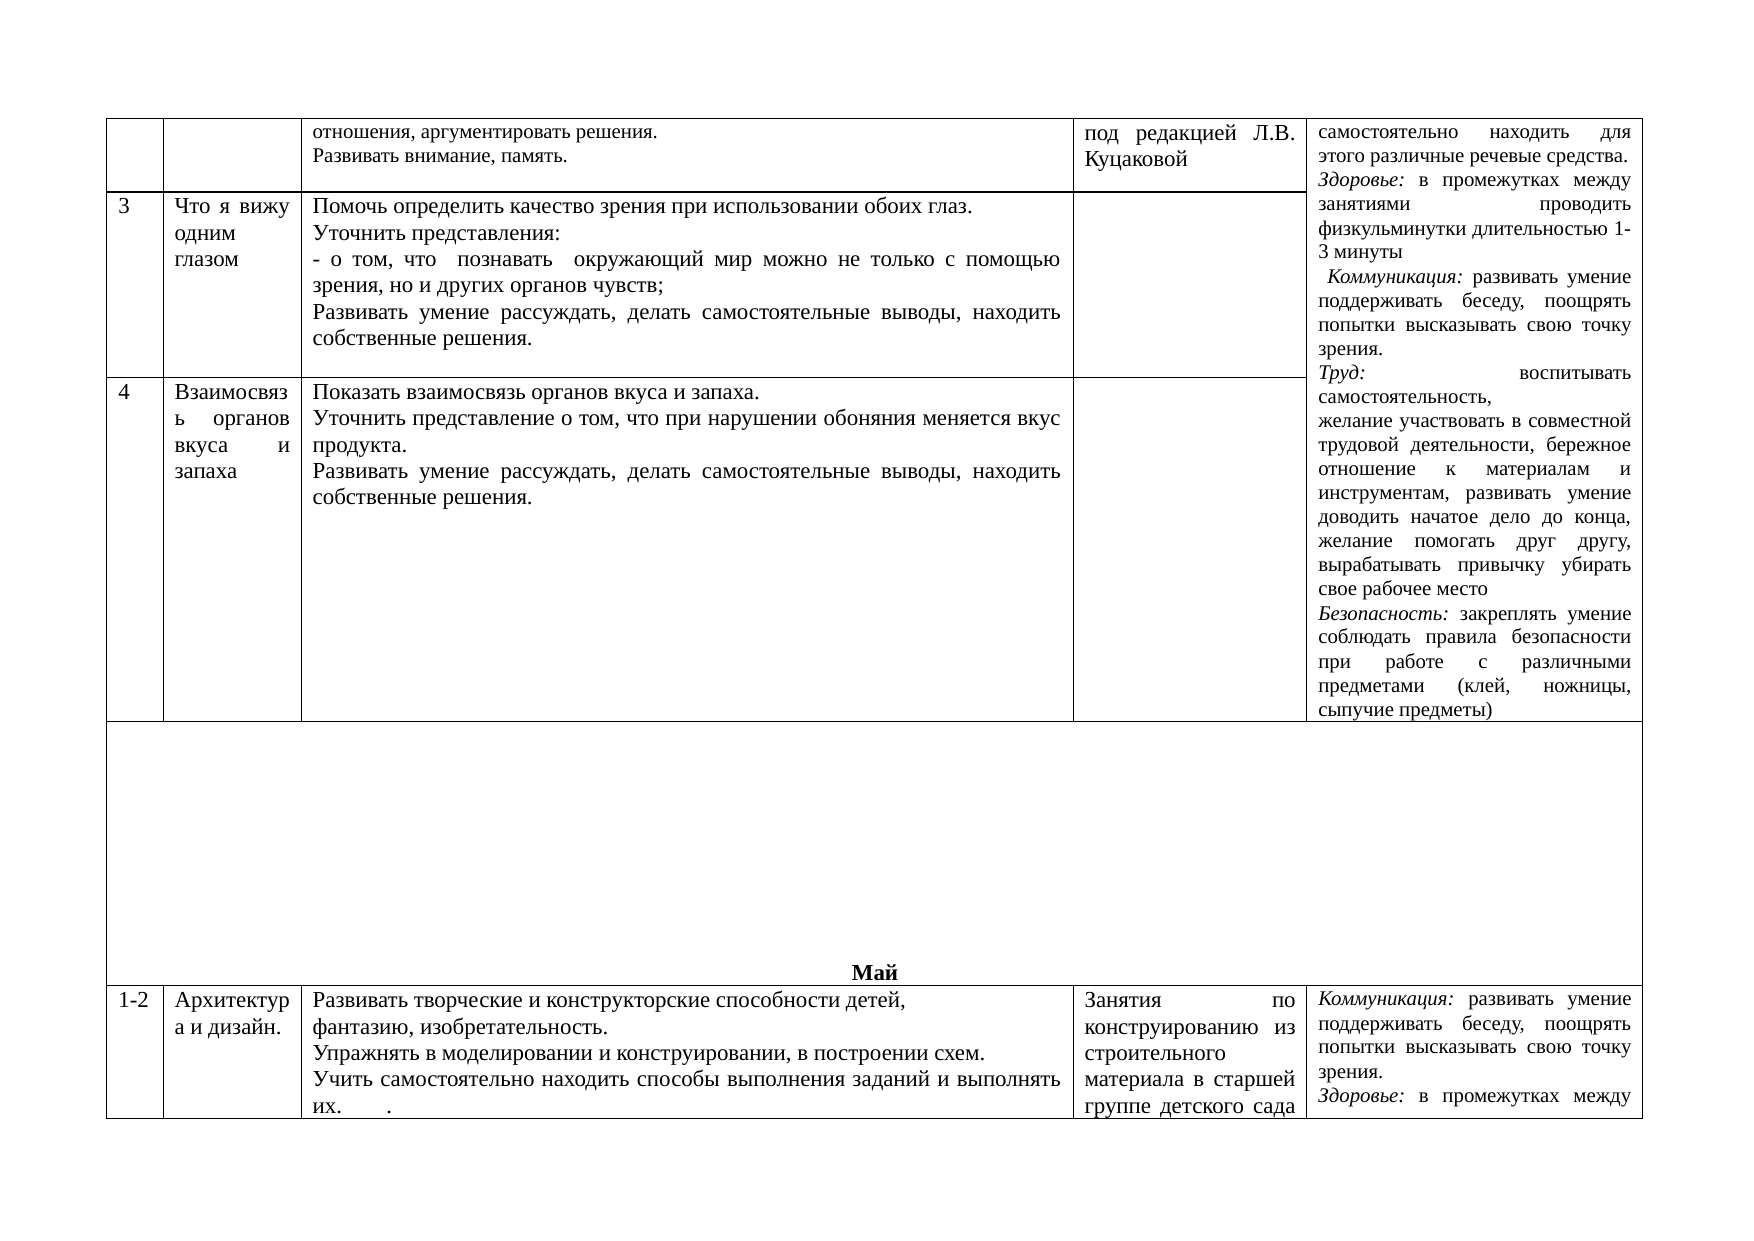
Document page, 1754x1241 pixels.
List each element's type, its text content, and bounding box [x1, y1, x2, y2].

table_cell [164, 119, 301, 191]
table_cell Взаимосвязь органов вкуса и запаха [164, 378, 301, 721]
table_cell Развивать творческие и конструкторские способности детей, фантазию, изобретательность. Упражнять в моделировании и конструировании, в построении схем. Учить самостоятельно находить способы выполнения заданий и выполнять их. . [302, 986, 1073, 1118]
table_cell отношения, аргументировать решения. Развивать внимание, память. [302, 119, 1073, 191]
table_cell [1074, 193, 1306, 377]
table_cell Архитектура и дизайн. [164, 986, 301, 1118]
table_cell Занятия по конструированию из строительного материала в старшей группе детского сада [1074, 986, 1306, 1118]
table_cell Помочь определить качество зрения при использовании обоих глаз. Уточнить представления: - о том, что познавать окружающий мир можно не только с помощью зрения, но и других органов чувств; Развивать умение рассуждать, делать самостоятельные выводы, находить собственные решения. [302, 193, 1073, 377]
table_cell [1074, 378, 1306, 721]
table_cell под редакцией Л.В. Куцаковой [1074, 119, 1306, 191]
table_cell Май [107, 722, 1642, 985]
table_cell самостоятельно находить для этого различные речевые средства. Здоровье: в промежутках между занятиями проводить физкульминутки длительностью 1-3 минуты Коммуникация: развивать умение поддерживать беседу, поощрять попытки высказывать свою точку зрения. Труд: воспитывать самостоятельность, желание участвовать в совместной трудовой деятельности, бережное отношение к материалам и инструментам, развивать умение доводить начатое дело до конца, желание помогать друг другу, вырабатывать привычку убирать свое рабочее место Безопасность: закреплять умение соблюдать правила безопасности при работе с различными предметами (клей, ножницы, сыпучие предметы) [1307, 119, 1642, 721]
table_cell 1-2 [107, 986, 163, 1118]
table_cell Показать взаимосвязь органов вкуса и запаха. Уточнить представление о том, что при нарушении обоняния меняется вкус продукта. Развивать умение рассуждать, делать самостоятельные выводы, находить собственные решения. [302, 378, 1073, 721]
table_cell Что я вижу одним глазом [164, 193, 301, 377]
table_cell 4 [107, 378, 163, 721]
table_cell Коммуникация: развивать умение поддерживать беседу, поощрять попытки высказывать свою точку зрения. Здоровье: в промежутках между [1307, 986, 1642, 1118]
table_cell 3 [107, 193, 163, 377]
table_cell [107, 119, 163, 191]
